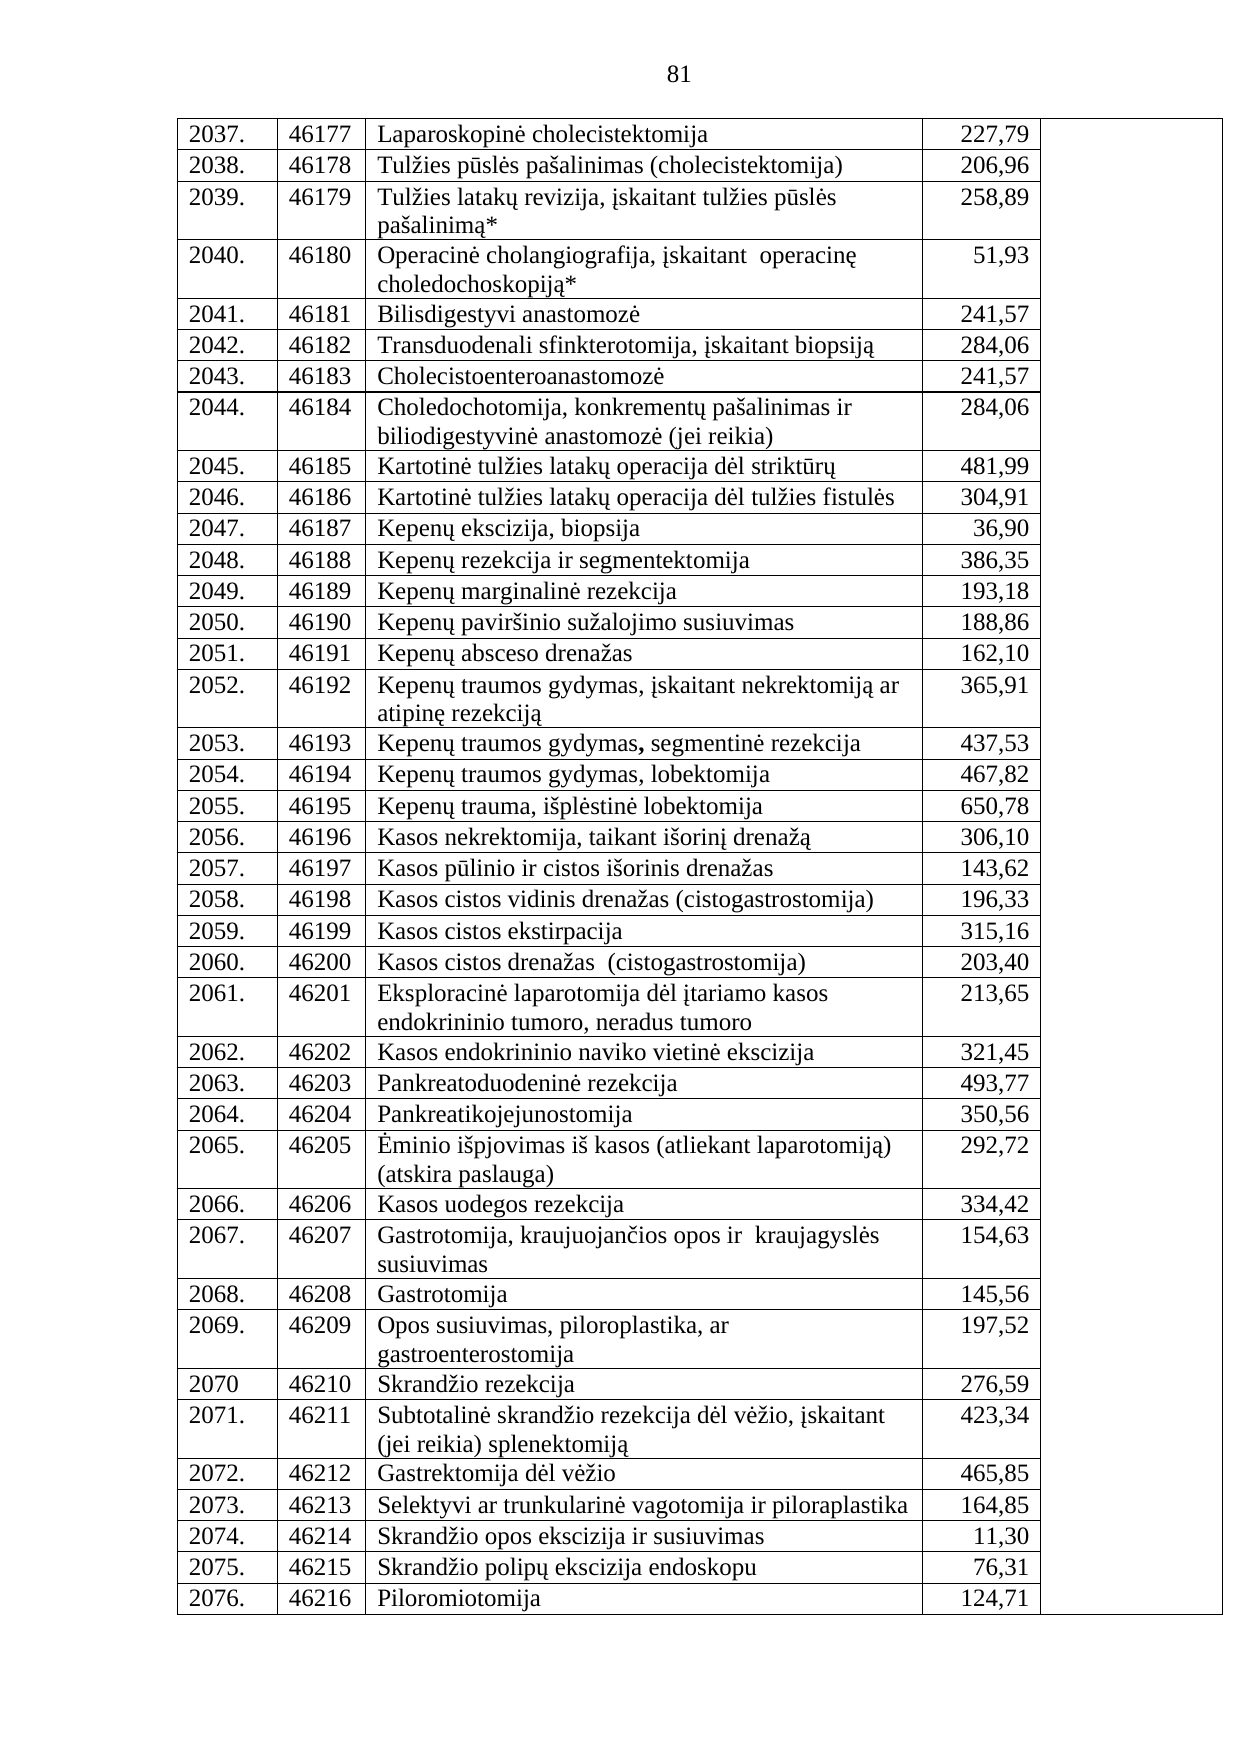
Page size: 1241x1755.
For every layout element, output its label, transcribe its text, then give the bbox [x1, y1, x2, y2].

table_cell 258,89 [923, 182, 1040, 239]
table_cell Operacinė cholangiografija, įskaitant operacinę choledochoskopiją* [366, 240, 922, 298]
table_cell 467,82 [923, 760, 1040, 790]
table_cell 46185 [278, 451, 365, 481]
table_cell 2047. [178, 514, 277, 544]
table_cell 2075. [178, 1552, 277, 1582]
table_cell 46182 [278, 330, 365, 360]
table_cell 154,63 [923, 1220, 1040, 1278]
table_cell 2056. [178, 822, 277, 852]
table_cell 2040. [178, 240, 277, 298]
table_cell 46198 [278, 885, 365, 915]
table_cell 46199 [278, 916, 365, 946]
table_cell 46192 [278, 670, 365, 727]
table_cell 193,18 [923, 576, 1040, 606]
table_cell Choledochotomija, konkrementų pašalinimas ir biliodigestyvinė anastomozė (jei reikia) [366, 393, 922, 450]
table_cell 2058. [178, 885, 277, 915]
table_cell 46181 [278, 299, 365, 329]
table_cell 2070 [178, 1369, 277, 1399]
table_cell Tulžies pūslės pašalinimas (cholecistektomija) [366, 150, 922, 181]
table_cell 2050. [178, 607, 277, 637]
table_cell [1041, 119, 1222, 1614]
table_cell 36,90 [923, 514, 1040, 544]
table_cell 2061. [178, 978, 277, 1036]
table_cell 46209 [278, 1310, 365, 1368]
table_cell Kepenų traumos gydymas, lobektomija [366, 760, 922, 790]
table_cell 2038. [178, 150, 277, 181]
table_cell 46210 [278, 1369, 365, 1399]
table_cell 386,35 [923, 545, 1040, 575]
table_cell Gastrektomija dėl vėžio [366, 1459, 922, 1489]
table_cell 162,10 [923, 639, 1040, 669]
table_cell 465,85 [923, 1459, 1040, 1489]
table_cell 196,33 [923, 885, 1040, 915]
table_cell Kepenų ekscizija, biopsija [366, 514, 922, 544]
table_cell Piloromiotomija [366, 1584, 922, 1614]
table_cell 124,71 [923, 1584, 1040, 1614]
table_cell 46188 [278, 545, 365, 575]
table_cell 46178 [278, 150, 365, 181]
table_cell 46203 [278, 1068, 365, 1098]
table_cell Eksploracinė laparotomija dėl įtariamo kasos endokrininio tumoro, neradus tumoro [366, 978, 922, 1036]
table_cell 145,56 [923, 1279, 1040, 1309]
table_cell 2051. [178, 639, 277, 669]
table_cell 46212 [278, 1459, 365, 1489]
table_cell 46196 [278, 822, 365, 852]
table_cell Kasos endokrininio naviko vietinė ekscizija [366, 1037, 922, 1067]
table_cell 197,52 [923, 1310, 1040, 1368]
table_cell 203,40 [923, 947, 1040, 977]
table_cell Kepenų rezekcija ir segmentektomija [366, 545, 922, 575]
table_cell Kasos cistos drenažas (cistogastrostomija) [366, 947, 922, 977]
table_cell 2053. [178, 728, 277, 758]
table_cell 46216 [278, 1584, 365, 1614]
table_cell Kepenų traumos gydymas, įskaitant nekrektomiją ar atipinę rezekciją [366, 670, 922, 727]
table_cell 11,30 [923, 1521, 1040, 1551]
table_cell Kepenų traumos gydymas, segmentinė rezekcija [366, 728, 922, 758]
table_cell 46215 [278, 1552, 365, 1582]
table_cell Kepenų absceso drenažas [366, 639, 922, 669]
table_cell 46193 [278, 728, 365, 758]
table_cell 143,62 [923, 853, 1040, 883]
table_cell 46195 [278, 791, 365, 821]
table_cell Opos susiuvimas, piloroplastika, ar gastroenterostomija [366, 1310, 922, 1368]
table_cell 46179 [278, 182, 365, 239]
table_cell 276,59 [923, 1369, 1040, 1399]
table_cell Gastrotomija, kraujuojančios opos ir kraujagyslės susiuvimas [366, 1220, 922, 1278]
table_cell Laparoskopinė cholecistektomija [366, 119, 922, 149]
table_cell 2048. [178, 545, 277, 575]
table_cell Skrandžio polipų ekscizija endoskopu [366, 1552, 922, 1582]
table_cell 46205 [278, 1131, 365, 1188]
table_cell Kasos nekrektomija, taikant išorinį drenažą [366, 822, 922, 852]
table_cell Kartotinė tulžies latakų operacija dėl tulžies fistulės [366, 482, 922, 512]
table_cell 46204 [278, 1099, 365, 1129]
table_cell 2068. [178, 1279, 277, 1309]
table_cell 2041. [178, 299, 277, 329]
table_cell 51,93 [923, 240, 1040, 298]
table_cell Kartotinė tulžies latakų operacija dėl striktūrų [366, 451, 922, 481]
table_cell 46211 [278, 1400, 365, 1457]
table_cell 76,31 [923, 1552, 1040, 1582]
table_cell 2042. [178, 330, 277, 360]
table_cell 315,16 [923, 916, 1040, 946]
table_cell Selektyvi ar trunkularinė vagotomija ir piloraplastika [366, 1490, 922, 1520]
table_cell Skrandžio opos ekscizija ir susiuvimas [366, 1521, 922, 1551]
table_cell Kepenų trauma, išplėstinė lobektomija [366, 791, 922, 821]
table_cell 2044. [178, 393, 277, 450]
table_cell 46180 [278, 240, 365, 298]
table_cell 2054. [178, 760, 277, 790]
table_cell 292,72 [923, 1131, 1040, 1188]
table_cell Pankreatoduodeninė rezekcija [366, 1068, 922, 1098]
table_cell Transduodenali sfinkterotomija, įskaitant biopsiją [366, 330, 922, 360]
table_cell 164,85 [923, 1490, 1040, 1520]
table_cell 46214 [278, 1521, 365, 1551]
table_cell 46201 [278, 978, 365, 1036]
table_cell 334,42 [923, 1189, 1040, 1219]
table_cell Kasos uodegos rezekcija [366, 1189, 922, 1219]
table_cell 2069. [178, 1310, 277, 1368]
table_cell 2049. [178, 576, 277, 606]
table_cell 2074. [178, 1521, 277, 1551]
table_cell Pankreatikojejunostomija [366, 1099, 922, 1129]
table_cell 46186 [278, 482, 365, 512]
table_cell 2072. [178, 1459, 277, 1489]
table_cell 2059. [178, 916, 277, 946]
table_cell 46206 [278, 1189, 365, 1219]
table_cell Kepenų marginalinė rezekcija [366, 576, 922, 606]
table_cell 2055. [178, 791, 277, 821]
table_cell 284,06 [923, 330, 1040, 360]
table_cell 2071. [178, 1400, 277, 1457]
table_cell 2052. [178, 670, 277, 727]
table_cell 2060. [178, 947, 277, 977]
table_cell 2045. [178, 451, 277, 481]
table_cell Kasos cistos vidinis drenažas (cistogastrostomija) [366, 885, 922, 915]
table_cell 437,53 [923, 728, 1040, 758]
table_cell 493,77 [923, 1068, 1040, 1098]
table_cell 46202 [278, 1037, 365, 1067]
table_cell 2062. [178, 1037, 277, 1067]
table_cell 650,78 [923, 791, 1040, 821]
table_cell Bilisdigestyvi anastomozė [366, 299, 922, 329]
table_cell Ėminio išpjovimas iš kasos (atliekant laparotomiją) (atskira paslauga) [366, 1131, 922, 1188]
table_cell Kepenų paviršinio sužalojimo susiuvimas [366, 607, 922, 637]
table_cell 241,57 [923, 299, 1040, 329]
table_cell 365,91 [923, 670, 1040, 727]
table_cell 46207 [278, 1220, 365, 1278]
table_cell 46183 [278, 361, 365, 391]
table_cell 2063. [178, 1068, 277, 1098]
table_cell 423,34 [923, 1400, 1040, 1457]
table_cell 46187 [278, 514, 365, 544]
table_cell 304,91 [923, 482, 1040, 512]
table_cell 2067. [178, 1220, 277, 1278]
table_cell 481,99 [923, 451, 1040, 481]
table_cell 350,56 [923, 1099, 1040, 1129]
table_cell 46200 [278, 947, 365, 977]
table_cell 46197 [278, 853, 365, 883]
table_cell 321,45 [923, 1037, 1040, 1067]
table_cell Kasos pūlinio ir cistos išorinis drenažas [366, 853, 922, 883]
table_cell 46177 [278, 119, 365, 149]
table_cell 46213 [278, 1490, 365, 1520]
table_cell 2073. [178, 1490, 277, 1520]
table_cell 188,86 [923, 607, 1040, 637]
table_cell Gastrotomija [366, 1279, 922, 1309]
table_cell 2064. [178, 1099, 277, 1129]
table_cell 2043. [178, 361, 277, 391]
table_cell Cholecistoenteroanastomozė [366, 361, 922, 391]
table_cell Kasos cistos ekstirpacija [366, 916, 922, 946]
table_cell 2065. [178, 1131, 277, 1188]
table_cell 2046. [178, 482, 277, 512]
table_cell Tulžies latakų revizija, įskaitant tulžies pūslės pašalinimą* [366, 182, 922, 239]
table_cell 2057. [178, 853, 277, 883]
table_cell 2039. [178, 182, 277, 239]
table_cell 2066. [178, 1189, 277, 1219]
table_cell 241,57 [923, 361, 1040, 391]
table_cell 284,06 [923, 393, 1040, 450]
table_cell 2037. [178, 119, 277, 149]
table_cell Skrandžio rezekcija [366, 1369, 922, 1399]
table_cell Subtotalinė skrandžio rezekcija dėl vėžio, įskaitant (jei reikia) splenektomiją [366, 1400, 922, 1457]
table_cell 2076. [178, 1584, 277, 1614]
table_cell 46184 [278, 393, 365, 450]
table_cell 46191 [278, 639, 365, 669]
table_cell 206,96 [923, 150, 1040, 181]
table_cell 46189 [278, 576, 365, 606]
table_cell 46208 [278, 1279, 365, 1309]
table_cell 46194 [278, 760, 365, 790]
table_cell 306,10 [923, 822, 1040, 852]
table_cell 213,65 [923, 978, 1040, 1036]
table_cell 227,79 [923, 119, 1040, 149]
table_cell 46190 [278, 607, 365, 637]
